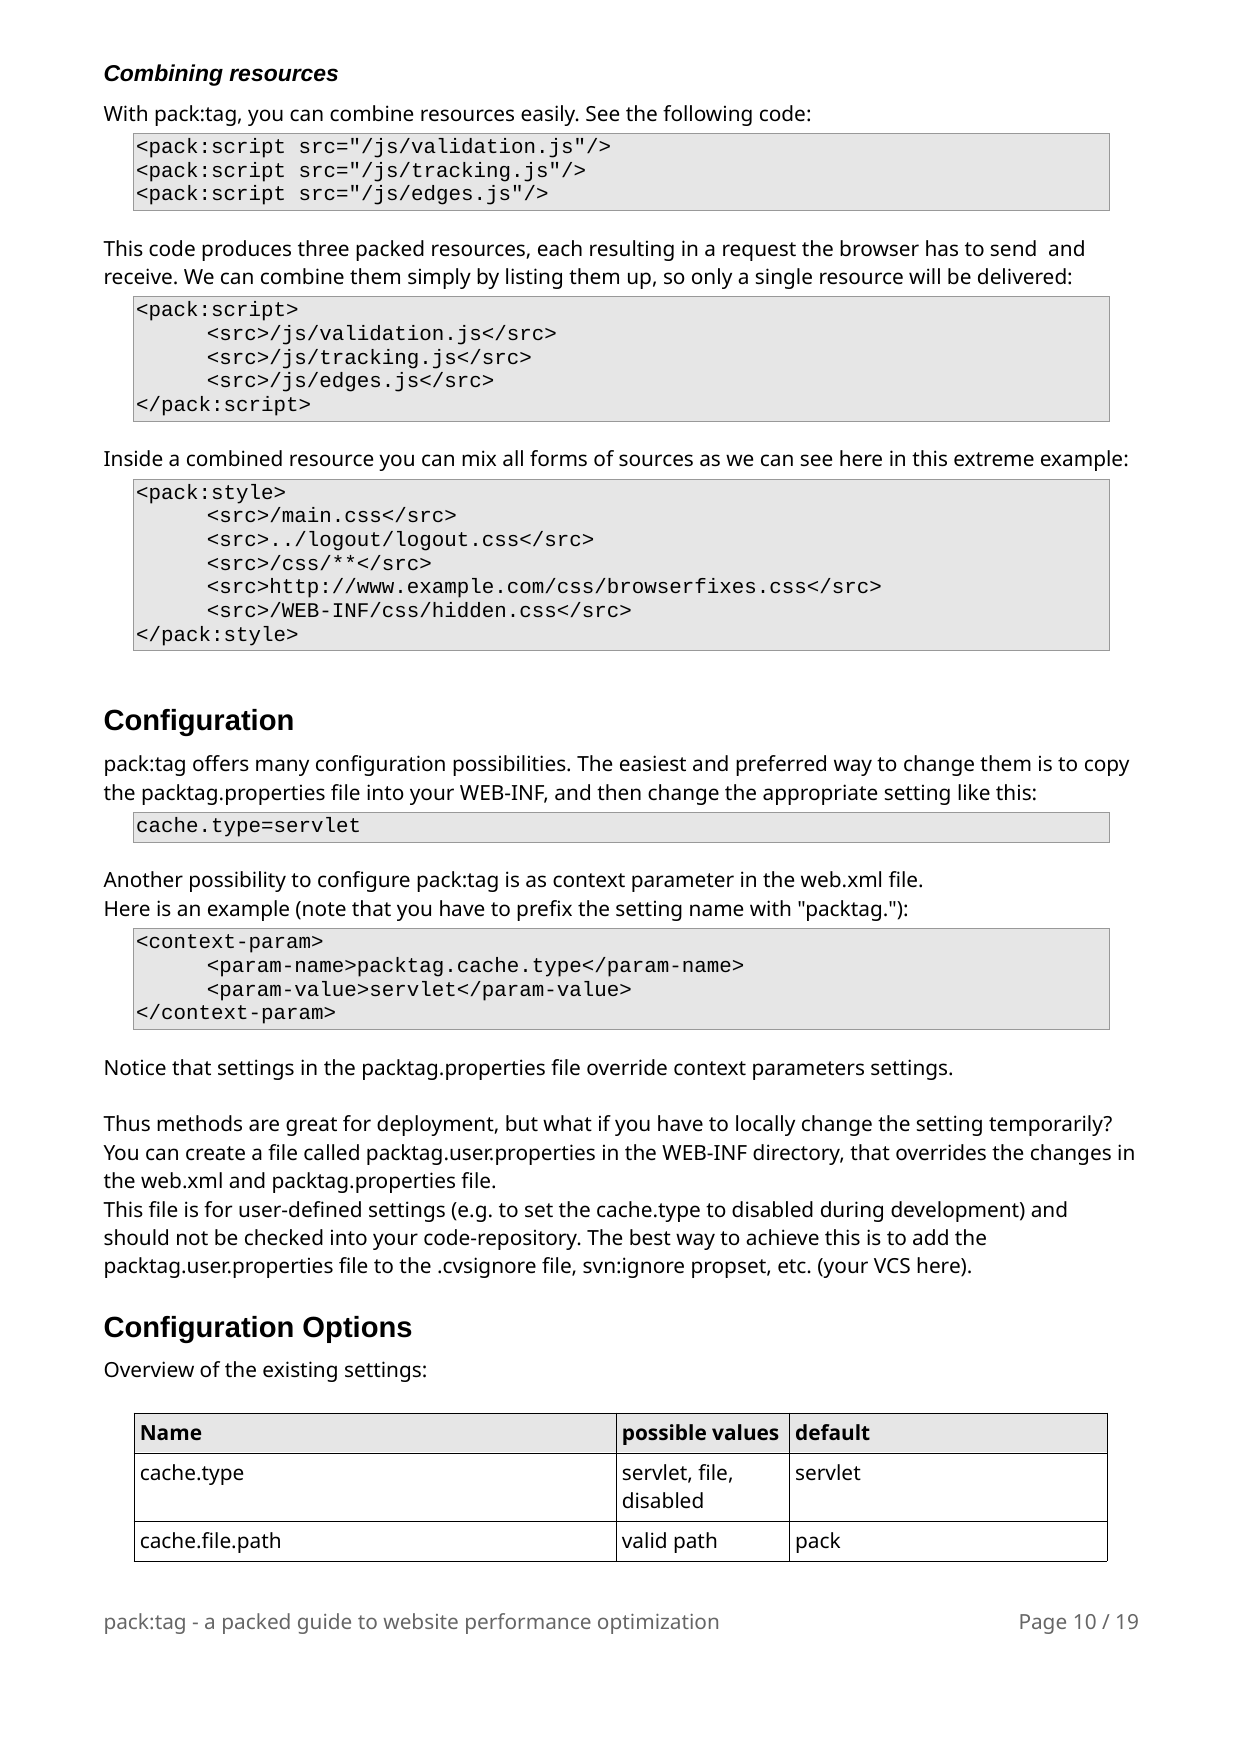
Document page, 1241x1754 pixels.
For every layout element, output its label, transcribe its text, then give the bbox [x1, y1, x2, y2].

text <pack:script src="/js/validation.js"/> <pack:script src="/js/tracking.js"/> <pack:script src="/js/edges.js"/> [134, 134, 1109, 210]
subtitle Combining resources [103, 60, 1139, 86]
table_cell pack [790, 1522, 1107, 1561]
text Thus methods are great for deployment, but what if you have to locally change the setting temporarily? You can create a file called packtag.user.properties in the WEB-INF directory, that overrides the changes in the web.xml and packtag.properties file. [103, 1109, 1139, 1195]
text Notice that settings in the packtag.properties file override context parameters settings. [103, 1053, 1139, 1081]
text With pack:tag, you can combine resources easily. See the following code: [103, 99, 1139, 127]
table_cell cache.file.path [135, 1522, 616, 1561]
text Another possibility to configure pack:tag is as context parameter in the web.xml file. [103, 866, 1139, 894]
table_cell servlet, file, disabled [617, 1454, 789, 1521]
text This code produces three packed resources, each resulting in a request the browser has to send and receive. We can combine them simply by listing them up, so only a single resource will be delivered: [103, 234, 1139, 291]
table_cell cache.type [135, 1454, 616, 1521]
text cache.type=servlet [134, 813, 1109, 842]
subtitle Configuration Options [103, 1309, 1139, 1343]
table_header possible values [617, 1414, 789, 1452]
text <pack:script> <src>/js/validation.js</src> <src>/js/tracking.js</src> <src>/js/edges.js</src> </pack:script> [134, 297, 1109, 421]
text <pack:style> <src>/main.css</src> <src>../logout/logout.css</src> <src>/css/**</src> <src>http://www.example.com/css/browserfixes.css</src> <src>/WEB-INF/css/hidden.css</src> </pack:style> [134, 480, 1109, 650]
subtitle Configuration [103, 703, 1139, 737]
text Here is an example (note that you have to prefix the setting name with "packtag."): [103, 894, 1139, 922]
text Overview of the existing settings: [103, 1356, 1139, 1384]
text This file is for user-defined settings (e.g. to set the cache.type to disabled during development) and should not be checked into your code-repository. The best way to achieve this is to add the packtag.user.properties file to the .cvsignore file, svn:ignore propset, etc. (your VCS here). [103, 1195, 1139, 1280]
table_header default [790, 1414, 1107, 1452]
table_cell servlet [790, 1454, 1107, 1521]
text <context-param> <param-name>packtag.cache.type</param-name> <param-value>servlet</param-value> </context-param> [134, 929, 1109, 1029]
text pack:tag offers many configuration possibilities. The easiest and preferred way to change them is to copy the packtag.properties file into your WEB-INF, and then change the appropriate setting like this: [103, 749, 1139, 806]
table_header Name [135, 1414, 616, 1452]
table_cell valid path [617, 1522, 789, 1561]
text Inside a combined resource you can mix all forms of sources as we can see here in this extreme example: [103, 444, 1139, 473]
